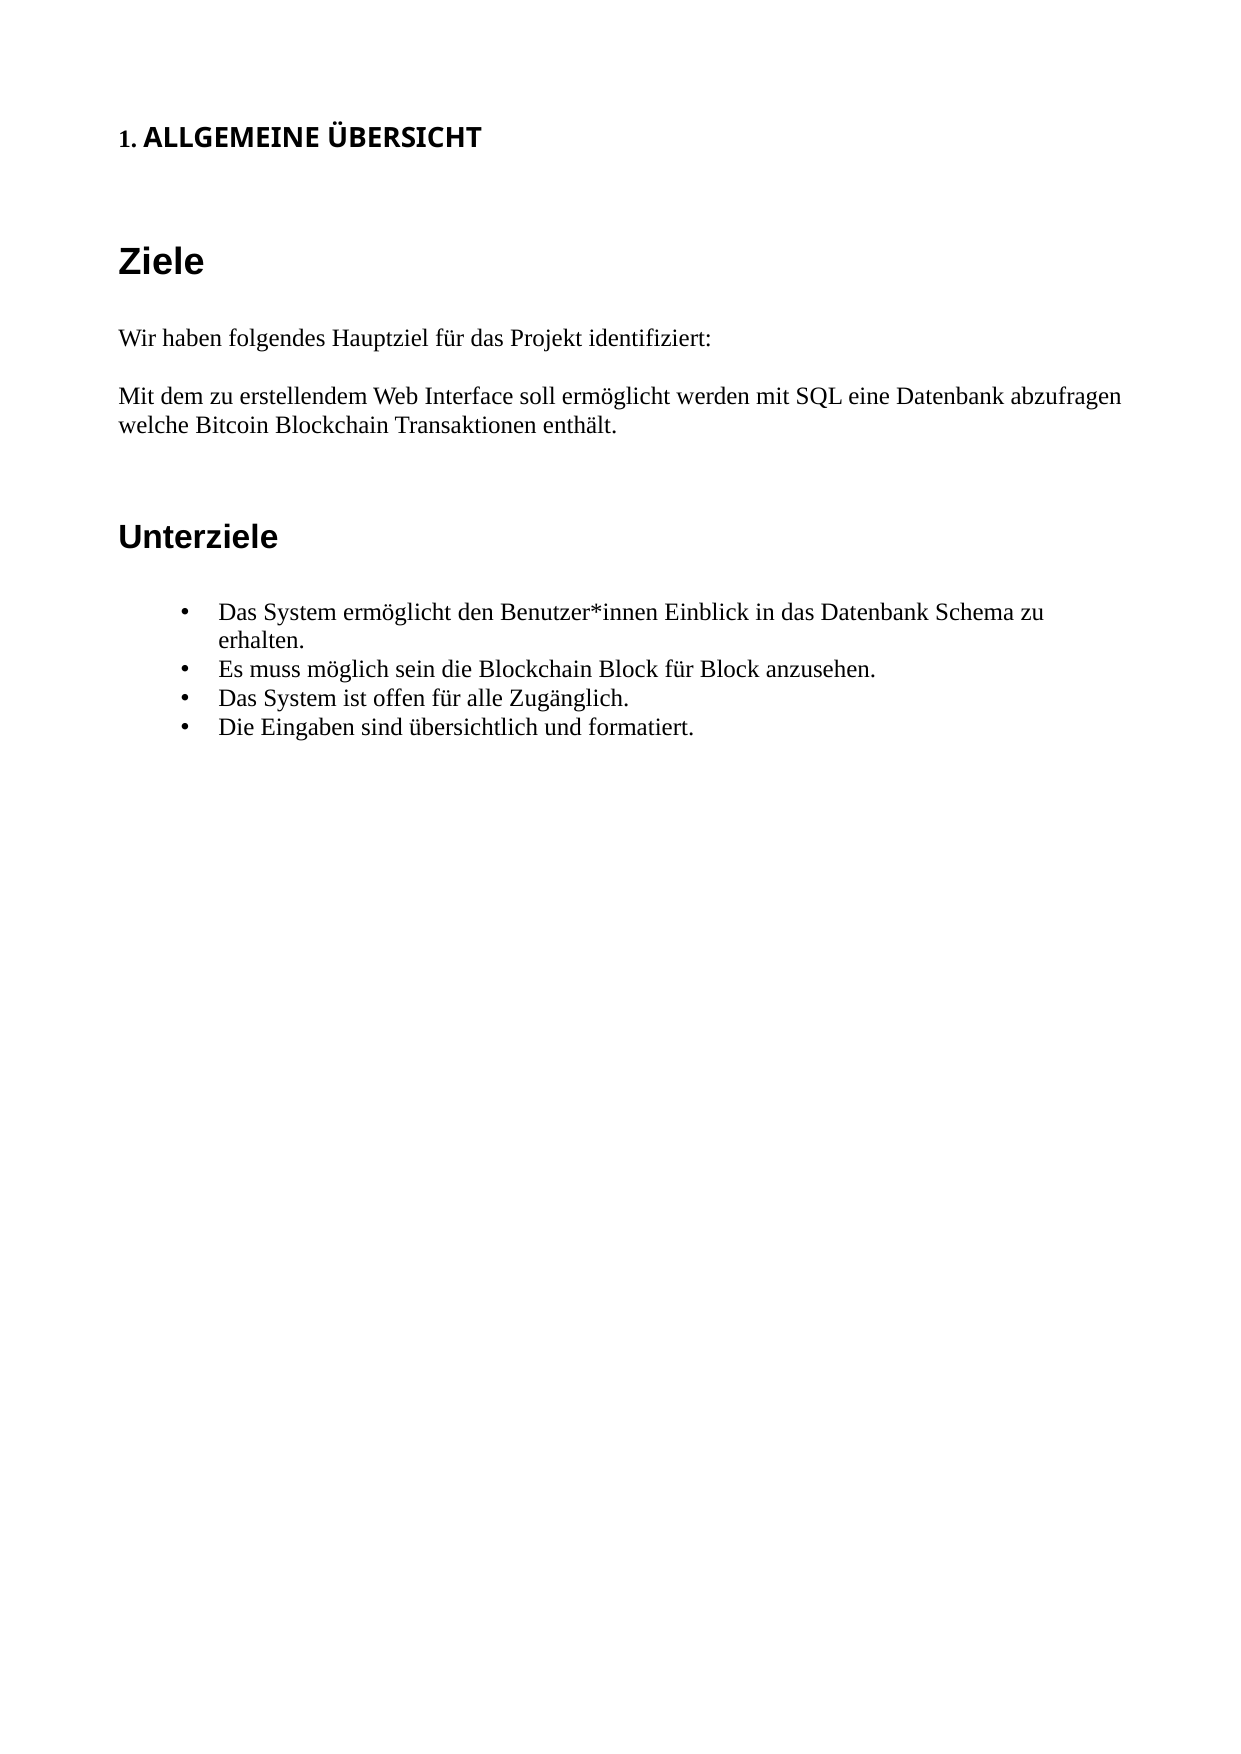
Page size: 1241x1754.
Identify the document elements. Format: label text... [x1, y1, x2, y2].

subtitle Unterziele [118, 517, 1122, 555]
subtitle Ziele [118, 238, 1122, 282]
text Mit dem zu erstellendem Web Interface soll ermöglicht werden mit SQL eine Datenbank abzufragen welche Bitcoin Blockchain Transaktionen enthält. [118, 381, 1122, 438]
text 1. ALLGEMEINE ÜBERSICHT [118, 118, 1122, 156]
list Die Eingaben sind übersichtlich und formatiert. [181, 712, 1122, 740]
list Das System ist offen für alle Zugänglich. [181, 683, 1122, 712]
list Das System ermöglicht den Benutzer*innen Einblick in das Datenbank Schema zu erhalten. [181, 597, 1122, 654]
text Wir haben folgendes Hauptziel für das Projekt identifiziert: [118, 323, 1122, 352]
list Es muss möglich sein die Blockchain Block für Block anzusehen. [181, 654, 1122, 683]
